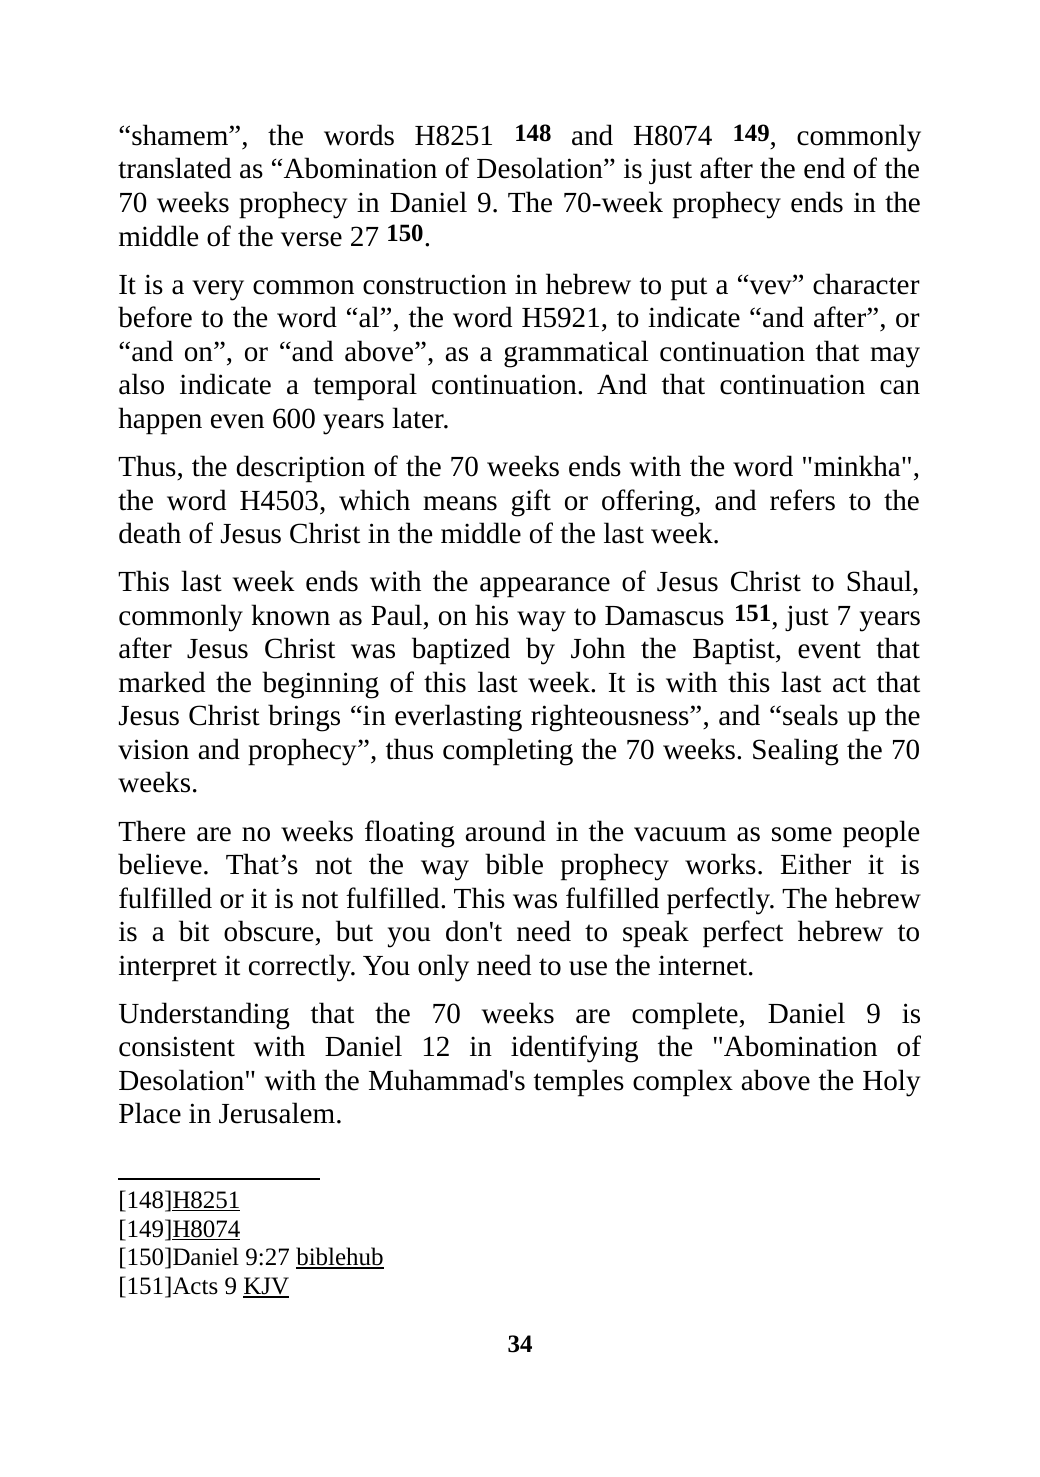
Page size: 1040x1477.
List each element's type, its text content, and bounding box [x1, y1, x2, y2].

text H8251 [118, 1185, 921, 1214]
text Understanding that the 70 weeks are complete, Daniel 9 is consistent with Daniel 12 in identifying the "Abomination of Desolation" with the Muhammad's temples complex above the Holy Place in Jerusalem. [118, 996, 921, 1130]
text Acts 9 KJV [118, 1271, 921, 1300]
text Thus, the description of the 70 weeks ends with the word "minkha", the word H4503, which means gift or offering, and refers to the death of Jesus Christ in the middle of the last week. [118, 449, 921, 550]
text There are no weeks floating around in the vacuum as some people believe. That’s not the way bible prophecy works. Either it is fulfilled or it is not fulfilled. This was fulfilled perfectly. The hebrew is a bit obscure, but you don't need to speak perfect hebrew to interpret it correctly. You only need to use the internet. [118, 814, 921, 981]
text Daniel 9:27 biblehub [118, 1242, 921, 1271]
text It is a very common construction in hebrew to put a “vev” character before to the word “al”, the word H5921, to indicate “and after”, or “and on”, or “and above”, as a grammatical continuation that may also indicate a temporal continuation. And that continuation can happen even 600 years later. [118, 267, 921, 434]
text H8074 [118, 1214, 921, 1242]
text “shamem”, the words H8251 and H8074 , commonly translated as “Abomination of Desolation” is just after the end of the 70 weeks prophecy in Daniel 9. The 70-week prophecy ends in the middle of the verse 27 . [118, 118, 921, 252]
text This last week ends with the appearance of Jesus Christ to Shaul, commonly known as Paul, on his way to Damascus , just 7 years after Jesus Christ was baptized by John the Baptist, event that marked the beginning of this last week. It is with this last act that Jesus Christ brings “in everlasting righteousness”, and “seals up the vision and prophecy”, thus completing the 70 weeks. Sealing the 70 weeks. [118, 564, 921, 799]
